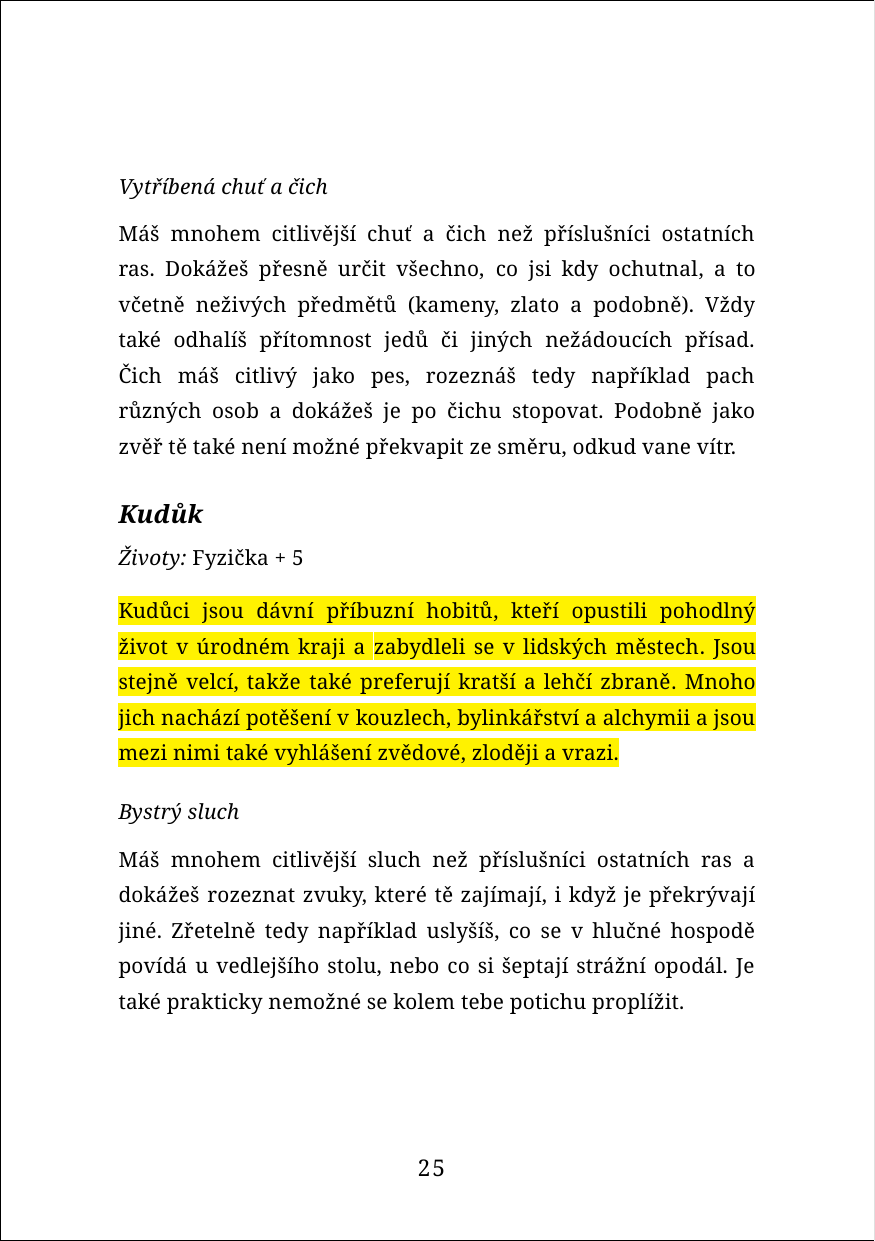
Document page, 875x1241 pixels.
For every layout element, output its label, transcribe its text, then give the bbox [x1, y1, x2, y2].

text Vytříbená chuť a čich [118, 172, 756, 200]
subtitle Kudůk [118, 497, 756, 531]
text Životy: Fyzička + 5 [118, 543, 756, 571]
text Máš mnohem citlivější chuť a čich než příslušníci ostatních ras. Dokážeš přesně určit všechno, co jsi kdy ochutnal, a to včetně neživých předmětů (kameny, zlato a podobně). Vždy také odhalíš přítomnost jedů či jiných nežádoucích přísad. Čich máš citlivý jako pes, rozeznáš tedy například pach různých osob a dokážeš je po čichu stopovat. Podobně jako zvěř tě také není možné překvapit ze směru, odkud vane vítr. [118, 219, 756, 461]
text Máš mnohem citlivější sluch než příslušníci ostatních ras a dokážeš rozeznat zvuky, které tě zajímají, i když je překrývají jiné. Zřetelně tedy například uslyšíš, co se v hlučné hospodě povídá u vedlejšího stolu, nebo co si šeptají strážní opodál. Je také prakticky nemožné se kolem tebe potichu proplížit. [118, 845, 756, 1015]
text Kudůci jsou dávní příbuzní hobitů, kteří opustili pohodlný život v úrodném kraji a zabydleli se v lidských městech. Jsou stejně velcí, takže také preferují kratší a lehčí zbraně. Mnoho jich nachází potěšení v kouzlech, bylinkářství a alchymii a jsou mezi nimi také vyhlášení zvědové, zloději a vrazi. [118, 596, 756, 767]
text Bystrý sluch [118, 797, 756, 826]
